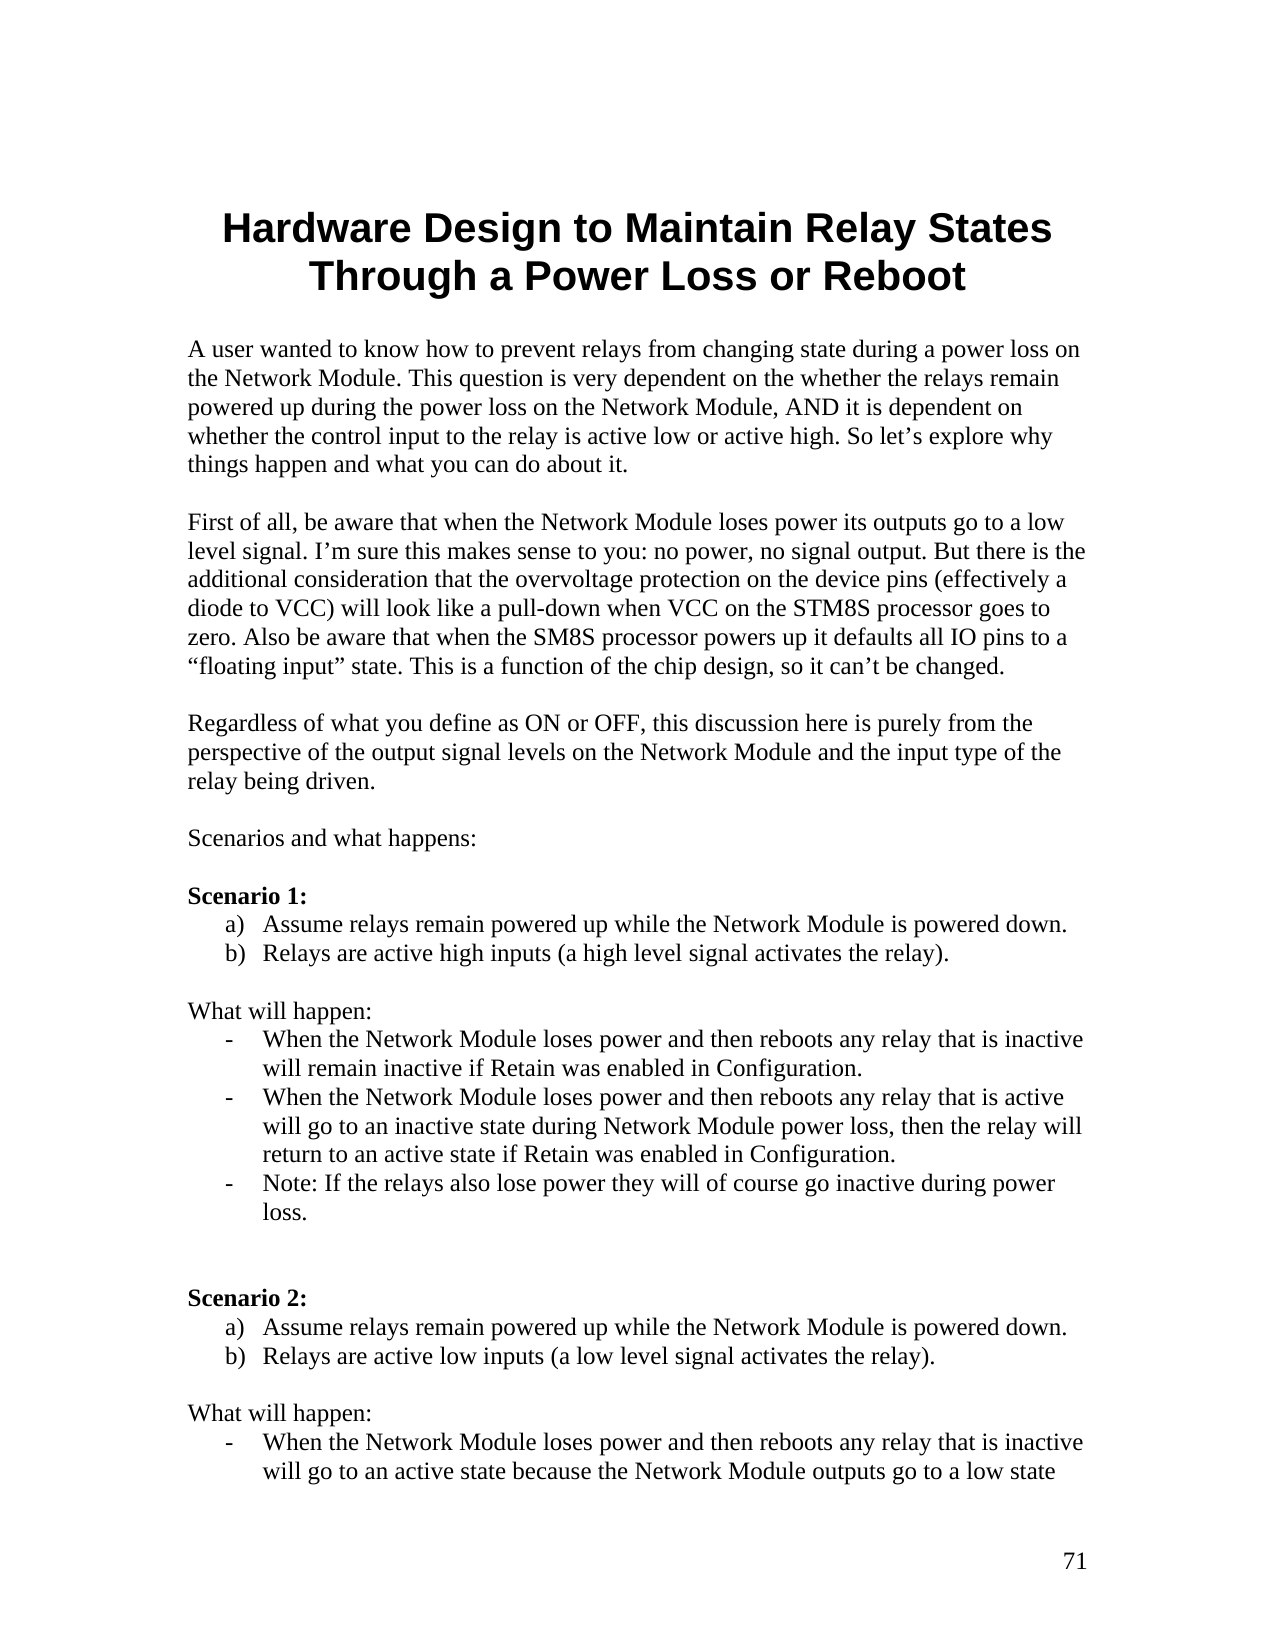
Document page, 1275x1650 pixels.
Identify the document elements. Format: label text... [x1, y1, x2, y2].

text What will happen: [187, 1398, 1087, 1427]
list Note: If the relays also lose power they will of course go inactive during power loss. [225, 1168, 1087, 1226]
list When the Network Module loses power and then reboots any relay that is inactive will go to an active state because the Network Module outputs go to a low state [225, 1427, 1087, 1484]
text First of all, be aware that when the Network Module loses power its outputs go to a low level signal. I’m sure this makes sense to you: no power, no signal output. But there is the additional consideration that the overvoltage protection on the device pins (effectively a diode to VCC) will look like a pull-down when VCC on the STM8S processor goes to zero. Also be aware that when the SM8S processor powers up it defaults all IO pins to a “floating input” state. This is a function of the chip design, so it can’t be changed. [187, 507, 1087, 679]
text What will happen: [187, 996, 1087, 1024]
subtitle Hardware Design to Maintain Relay States Through a Power Loss or Reboot [187, 204, 1087, 299]
list Assume relays remain powered up while the Network Module is powered down. [225, 909, 1087, 938]
text A user wanted to know how to prevent relays from changing state during a power loss on the Network Module. This question is very dependent on the whether the relays remain powered up during the power loss on the Network Module, AND it is dependent on whether the control input to the relay is active low or active high. So let’s explore why things happen and what you can do about it. [187, 334, 1087, 478]
list Relays are active high inputs (a high level signal activates the relay). [225, 938, 1087, 967]
text Scenarios and what happens: [187, 823, 1087, 852]
text Scenario 2: [187, 1283, 1087, 1312]
text Regardless of what you define as ON or OFF, this discussion here is purely from the perspective of the output signal levels on the Network Module and the input type of the relay being driven. [187, 708, 1087, 794]
list When the Network Module loses power and then reboots any relay that is inactive will remain inactive if Retain was enabled in Configuration. [225, 1024, 1087, 1082]
list Assume relays remain powered up while the Network Module is powered down. [225, 1312, 1087, 1341]
text Scenario 1: [187, 881, 1087, 909]
list When the Network Module loses power and then reboots any relay that is active will go to an inactive state during Network Module power loss, then the relay will return to an active state if Retain was enabled in Configuration. [225, 1082, 1087, 1168]
list Relays are active low inputs (a low level signal activates the relay). [225, 1341, 1087, 1369]
